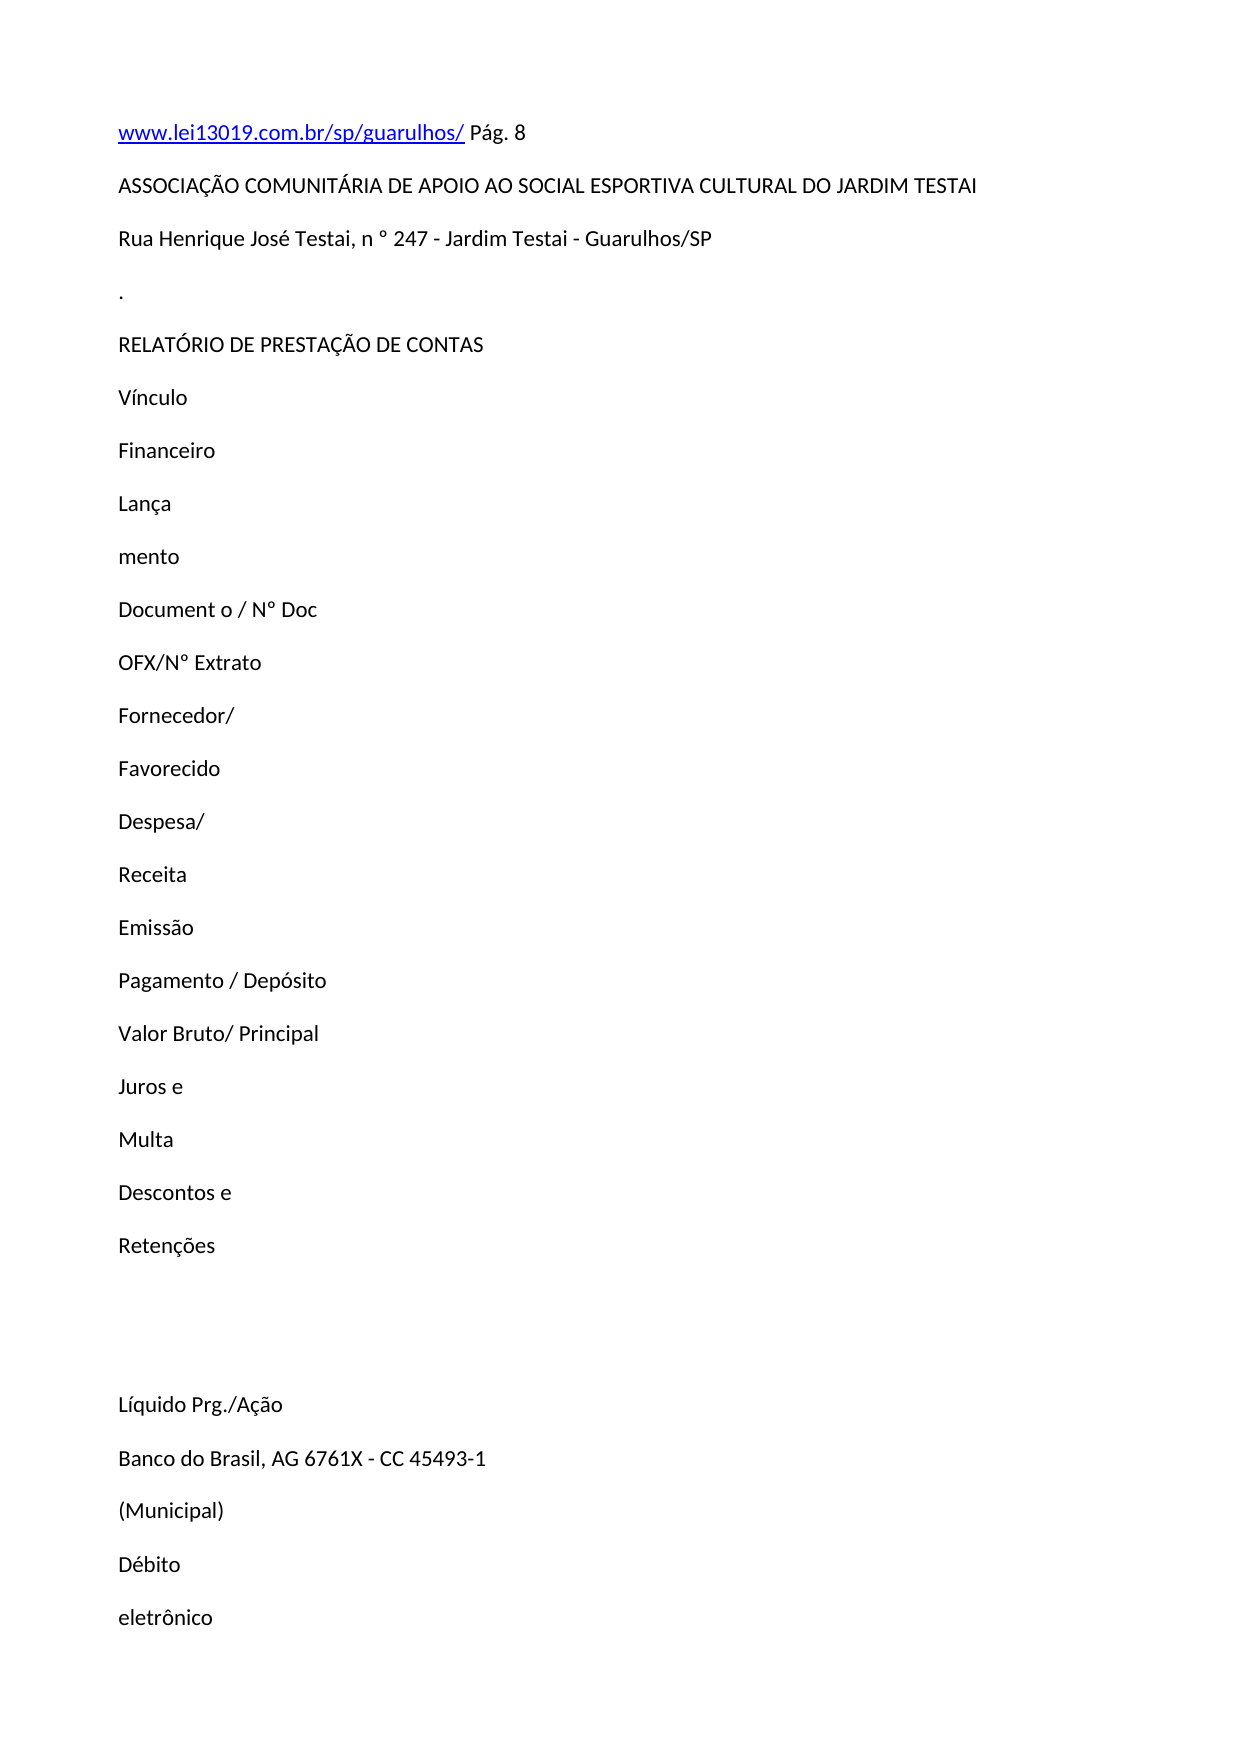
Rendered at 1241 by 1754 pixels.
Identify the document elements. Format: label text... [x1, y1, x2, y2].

text Débito [118, 1550, 1122, 1578]
text OFX/Nº Extrato [118, 648, 1122, 676]
text Lança [118, 489, 1122, 517]
text Financeiro [118, 436, 1122, 464]
text Juros e [118, 1072, 1122, 1101]
text Despesa/ [118, 807, 1122, 835]
text Retenções [118, 1232, 1122, 1259]
text Banco do Brasil, AG 6761X - CC 45493-1 [118, 1444, 1122, 1472]
text (Municipal) [118, 1497, 1122, 1525]
text Document o / Nº Doc [118, 595, 1122, 623]
text RELATÓRIO DE PRESTAÇÃO DE CONTAS [118, 330, 1122, 358]
text Rua Henrique José Testai, n º 247 - Jardim Testai - Guarulhos/SP [118, 224, 1122, 252]
text Vínculo [118, 383, 1122, 411]
text Pagamento / Depósito [118, 966, 1122, 994]
text Emissão [118, 913, 1122, 941]
text Multa [118, 1126, 1122, 1153]
text Favorecido [118, 754, 1122, 782]
text Líquido Prg./Ação [118, 1391, 1122, 1419]
text www.lei13019.com.br/sp/guarulhos/ Pág. 8 [118, 118, 1122, 146]
text Descontos e [118, 1178, 1122, 1207]
text mento [118, 542, 1122, 570]
text eletrônico [118, 1603, 1122, 1631]
text Receita [118, 860, 1122, 888]
text ASSOCIAÇÃO COMUNITÁRIA DE APOIO AO SOCIAL ESPORTIVA CULTURAL DO JARDIM TESTAI [118, 171, 1122, 199]
text Fornecedor/ [118, 701, 1122, 729]
text Valor Bruto/ Principal [118, 1019, 1122, 1047]
text . [118, 277, 1122, 305]
